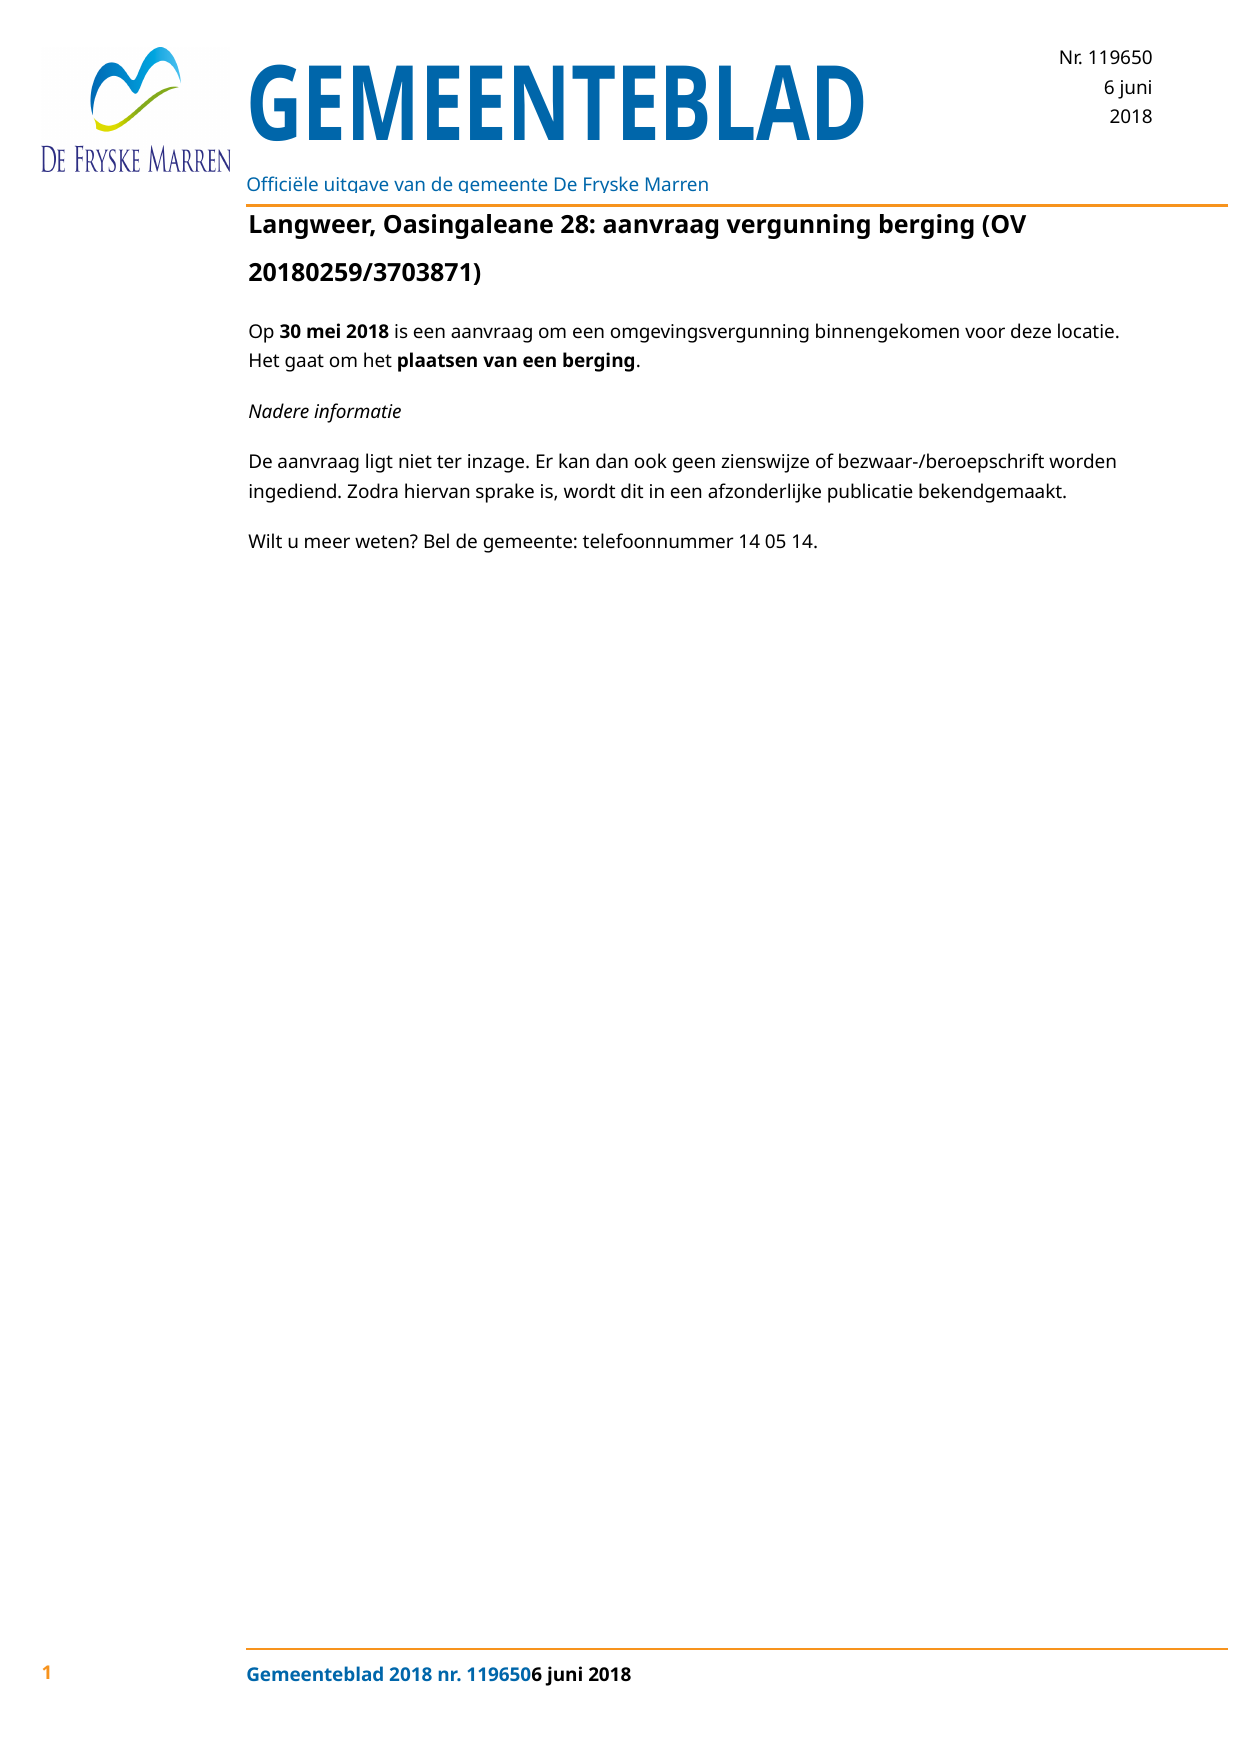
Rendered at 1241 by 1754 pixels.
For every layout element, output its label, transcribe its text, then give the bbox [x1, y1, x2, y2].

text De aanvraag ligt niet ter inzage. Er kan dan ook geen zienswijze of bezwaar-/beroepschrift worden ingediend. Zodra hiervan sprake is, wordt dit in een afzonderlijke publicatie bekendgemaakt. [248, 448, 1152, 504]
picture [41, 47, 231, 172]
text Langweer, Oasingaleane 28: aanvraag vergunning berging (OV 20180259/3703871) [248, 207, 1152, 288]
text Wilt u meer weten? Bel de gemeente: telefoonnummer 14 05 14. [248, 528, 1152, 554]
text Op 30 mei 2018 is een aanvraag om een omgevingsvergunning binnengekomen voor deze locatie. Het gaat om het plaatsen van een berging. [248, 318, 1152, 373]
text Nadere informatie [248, 398, 1152, 424]
